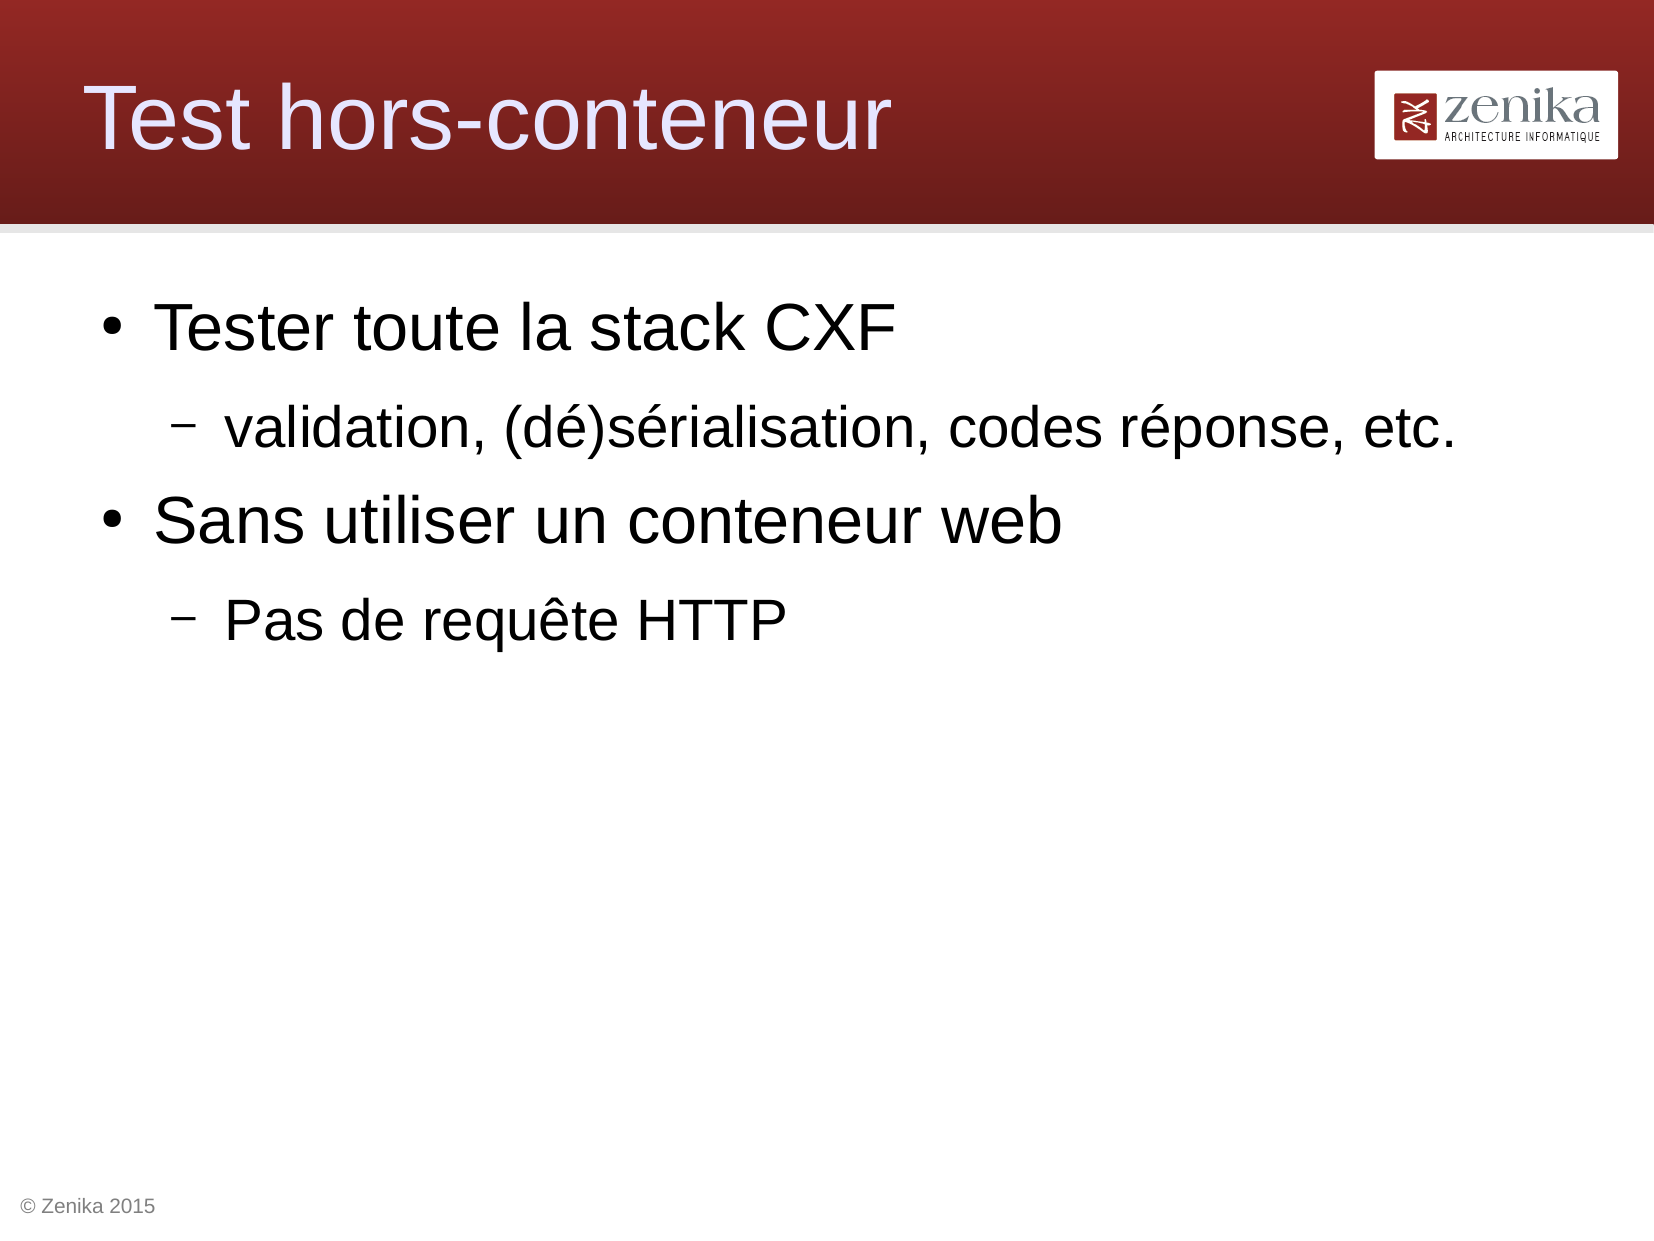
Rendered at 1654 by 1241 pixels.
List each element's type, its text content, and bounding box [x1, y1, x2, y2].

picture [1571, 82, 1600, 149]
title Test hors-conteneur [82, 13, 1571, 222]
list Tester toute la stack CXF validation, (dé)sérialisation, codes réponse, etc. Sans utiliser un conteneur web Pas de requête HTTP [82, 290, 1538, 1010]
